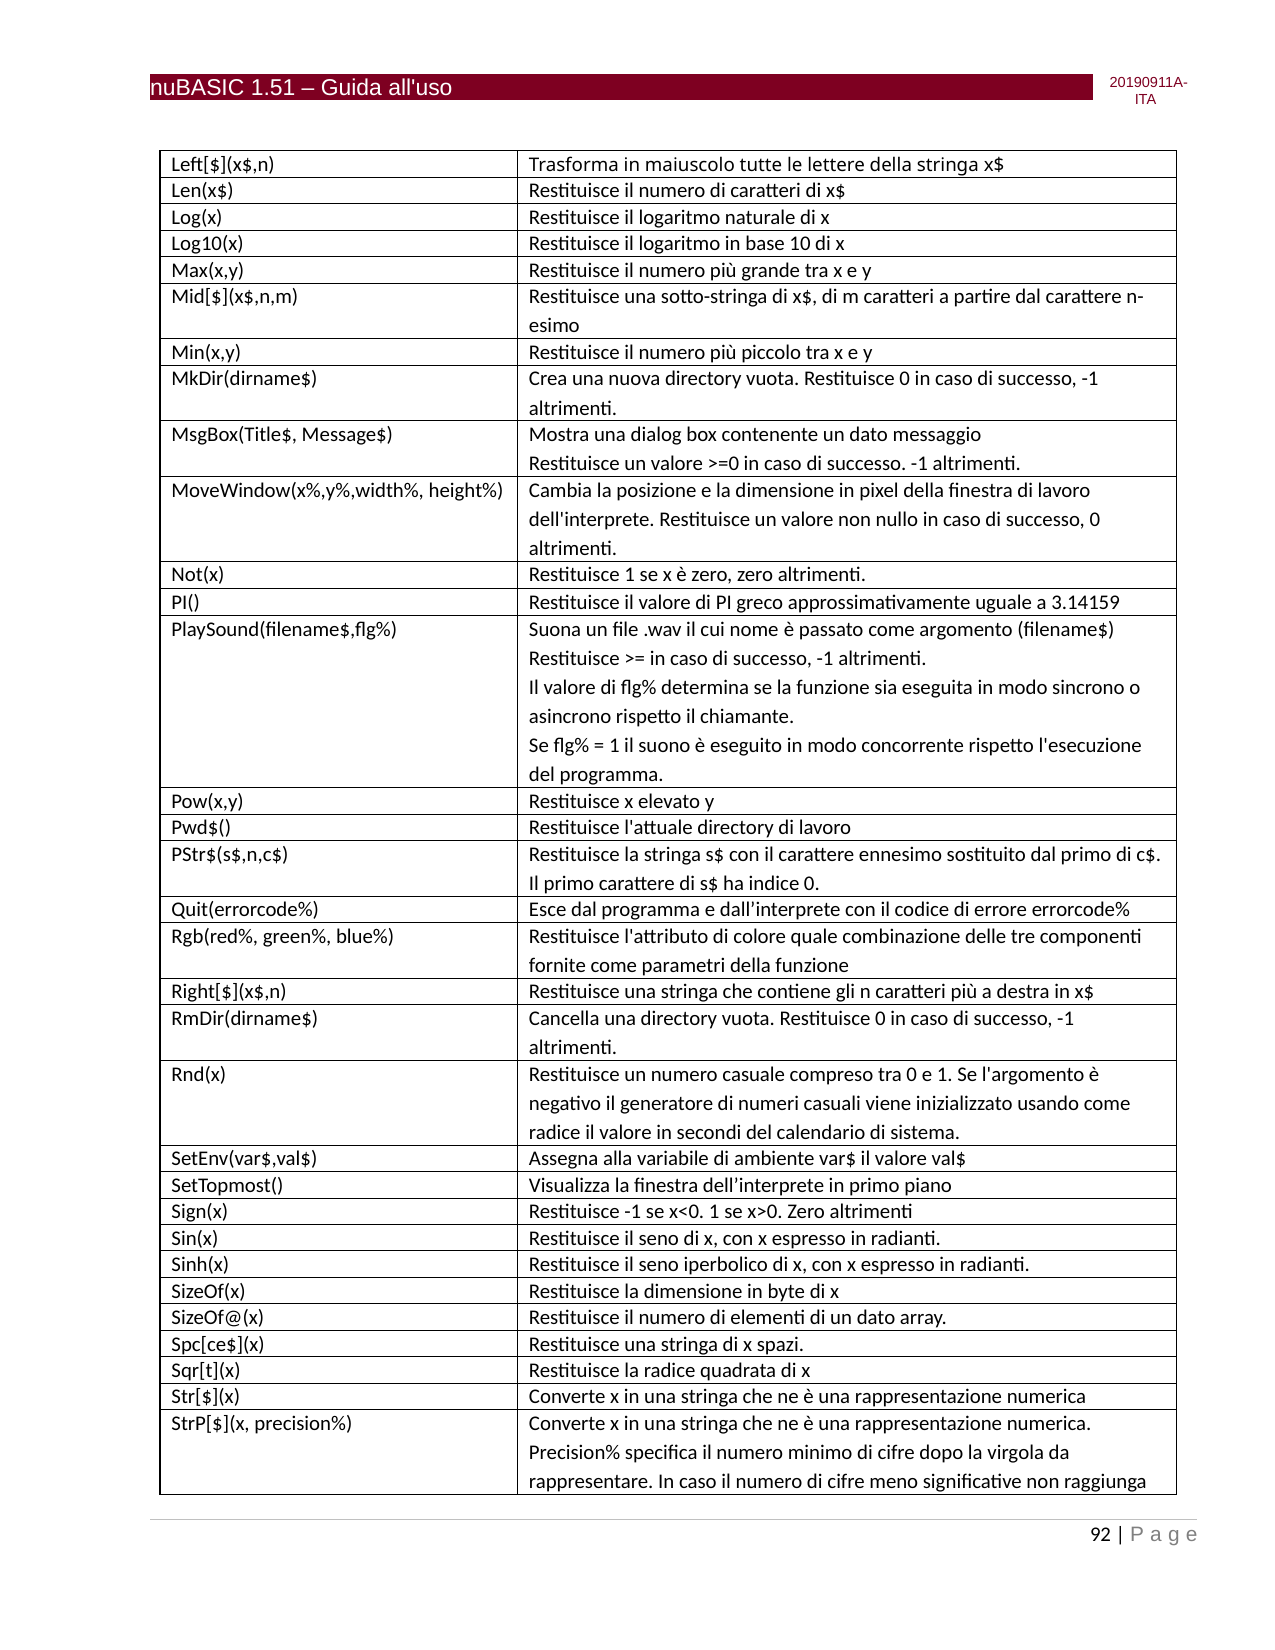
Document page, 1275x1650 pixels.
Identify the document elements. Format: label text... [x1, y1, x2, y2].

table_cell PlaySound(filename$,flg%) [161, 616, 517, 787]
table_cell Restituisce il numero più piccolo tra x e y [518, 339, 1176, 364]
table_cell Right[$](x$,n) [161, 979, 517, 1004]
table_cell Len(x$) [161, 178, 517, 203]
table_cell Visualizza la finestra dell’interprete in primo piano [518, 1172, 1176, 1197]
table_cell Sinh(x) [161, 1251, 517, 1277]
table_cell Rgb(red%, green%, blue%) [161, 923, 517, 978]
table_cell Restituisce il numero di elementi di un dato array. [518, 1304, 1176, 1330]
table_cell Restituisce la stringa s$ con il carattere ennesimo sostituito dal primo di c$. Il primo carattere di s$ ha indice 0. [518, 841, 1176, 896]
table_cell StrP[$](x, precision%) [161, 1410, 517, 1494]
table_cell Pwd$() [161, 815, 517, 840]
table_cell Str[$](x) [161, 1384, 517, 1409]
table_cell Sqr[t](x) [161, 1357, 517, 1383]
table_cell Restituisce il numero di caratteri di x$ [518, 178, 1176, 203]
table_cell Restituisce la dimensione in byte di x [518, 1278, 1176, 1303]
table_cell PStr$(s$,n,c$) [161, 841, 517, 896]
table_cell Restituisce il logaritmo in base 10 di x [518, 231, 1176, 256]
table_cell Restituisce l'attuale directory di lavoro [518, 815, 1176, 840]
table_cell Log10(x) [161, 231, 517, 256]
table_cell Mid[$](x$,n,m) [161, 284, 517, 338]
table_cell Max(x,y) [161, 257, 517, 282]
table_cell SetEnv(var$,val$) [161, 1146, 517, 1171]
table_cell SetTopmost() [161, 1172, 517, 1197]
table_cell Converte x in una stringa che ne è una rappresentazione numerica. Precision% specifica il numero minimo di cifre dopo la virgola da rappresentare. In caso il numero di cifre meno significative non raggiunga [518, 1410, 1176, 1494]
table_cell Cancella una directory vuota. Restituisce 0 in caso di successo, -1 altrimenti. [518, 1005, 1176, 1060]
table_cell Converte x in una stringa che ne è una rappresentazione numerica [518, 1384, 1176, 1409]
table_cell Restituisce l'attributo di colore quale combinazione delle tre componenti fornite come parametri della funzione [518, 923, 1176, 978]
table_cell Restituisce la radice quadrata di x [518, 1357, 1176, 1383]
table_cell SizeOf@(x) [161, 1304, 517, 1330]
table_cell Spc[ce$](x) [161, 1331, 517, 1356]
table_cell Min(x,y) [161, 339, 517, 364]
table_cell SizeOf(x) [161, 1278, 517, 1303]
table_cell MkDir(dirname$) [161, 366, 517, 420]
table_cell Suona un file .wav il cui nome è passato come argomento (filename$) Restituisce >= in caso di successo, -1 altrimenti. Il valore di flg% determina se la funzione sia eseguita in modo sincrono o asincrono rispetto il chiamante. Se flg% = 1 il suono è eseguito in modo concorrente rispetto l'esecuzione del programma. [518, 616, 1176, 787]
table_cell Restituisce il valore di PI greco approssimativamente uguale a 3.14159 [518, 589, 1176, 615]
table_cell Sin(x) [161, 1225, 517, 1250]
table_cell Restituisce x elevato y [518, 788, 1176, 813]
table_cell Rnd(x) [161, 1061, 517, 1144]
table_cell Restituisce un numero casuale compreso tra 0 e 1. Se l'argomento è negativo il generatore di numeri casuali viene inizializzato usando come radice il valore in secondi del calendario di sistema. [518, 1061, 1176, 1144]
table_cell Crea una nuova directory vuota. Restituisce 0 in caso di successo, -1 altrimenti. [518, 366, 1176, 420]
table_cell Left[$](x$,n) [161, 151, 517, 177]
table_cell Restituisce una sotto-stringa di x$, di m caratteri a partire dal carattere n-esimo [518, 284, 1176, 338]
table_cell MsgBox(Title$, Message$) [161, 421, 517, 476]
table_cell Pow(x,y) [161, 788, 517, 813]
table_cell Restituisce il logaritmo naturale di x [518, 204, 1176, 229]
table_cell Restituisce il numero più grande tra x e y [518, 257, 1176, 282]
table_cell Restituisce il seno iperbolico di x, con x espresso in radianti. [518, 1251, 1176, 1277]
table_cell Restituisce una stringa che contiene gli n caratteri più a destra in x$ [518, 979, 1176, 1004]
table_cell Sign(x) [161, 1199, 517, 1224]
table_cell Log(x) [161, 204, 517, 229]
table_cell MoveWindow(x%,y%,width%, height%) [161, 477, 517, 561]
table_cell Restituisce il seno di x, con x espresso in radianti. [518, 1225, 1176, 1250]
table_cell Cambia la posizione e la dimensione in pixel della finestra di lavoro dell'interprete. Restituisce un valore non nullo in caso di successo, 0 altrimenti. [518, 477, 1176, 561]
table_cell Restituisce -1 se x<0. 1 se x>0. Zero altrimenti [518, 1199, 1176, 1224]
table_cell Assegna alla variabile di ambiente var$ il valore val$ [518, 1146, 1176, 1171]
table_cell Restituisce una stringa di x spazi. [518, 1331, 1176, 1356]
table_cell Mostra una dialog box contenente un dato messaggio Restituisce un valore >=0 in caso di successo. -1 altrimenti. [518, 421, 1176, 476]
table_cell Quit(errorcode%) [161, 897, 517, 922]
table_cell PI() [161, 589, 517, 615]
table_cell Esce dal programma e dall’interprete con il codice di errore errorcode% [518, 897, 1176, 922]
table_cell Trasforma in maiuscolo tutte le lettere della stringa x$ [518, 151, 1176, 177]
table_cell Restituisce 1 se x è zero, zero altrimenti. [518, 562, 1176, 588]
table_cell RmDir(dirname$) [161, 1005, 517, 1060]
table_cell Not(x) [161, 562, 517, 588]
